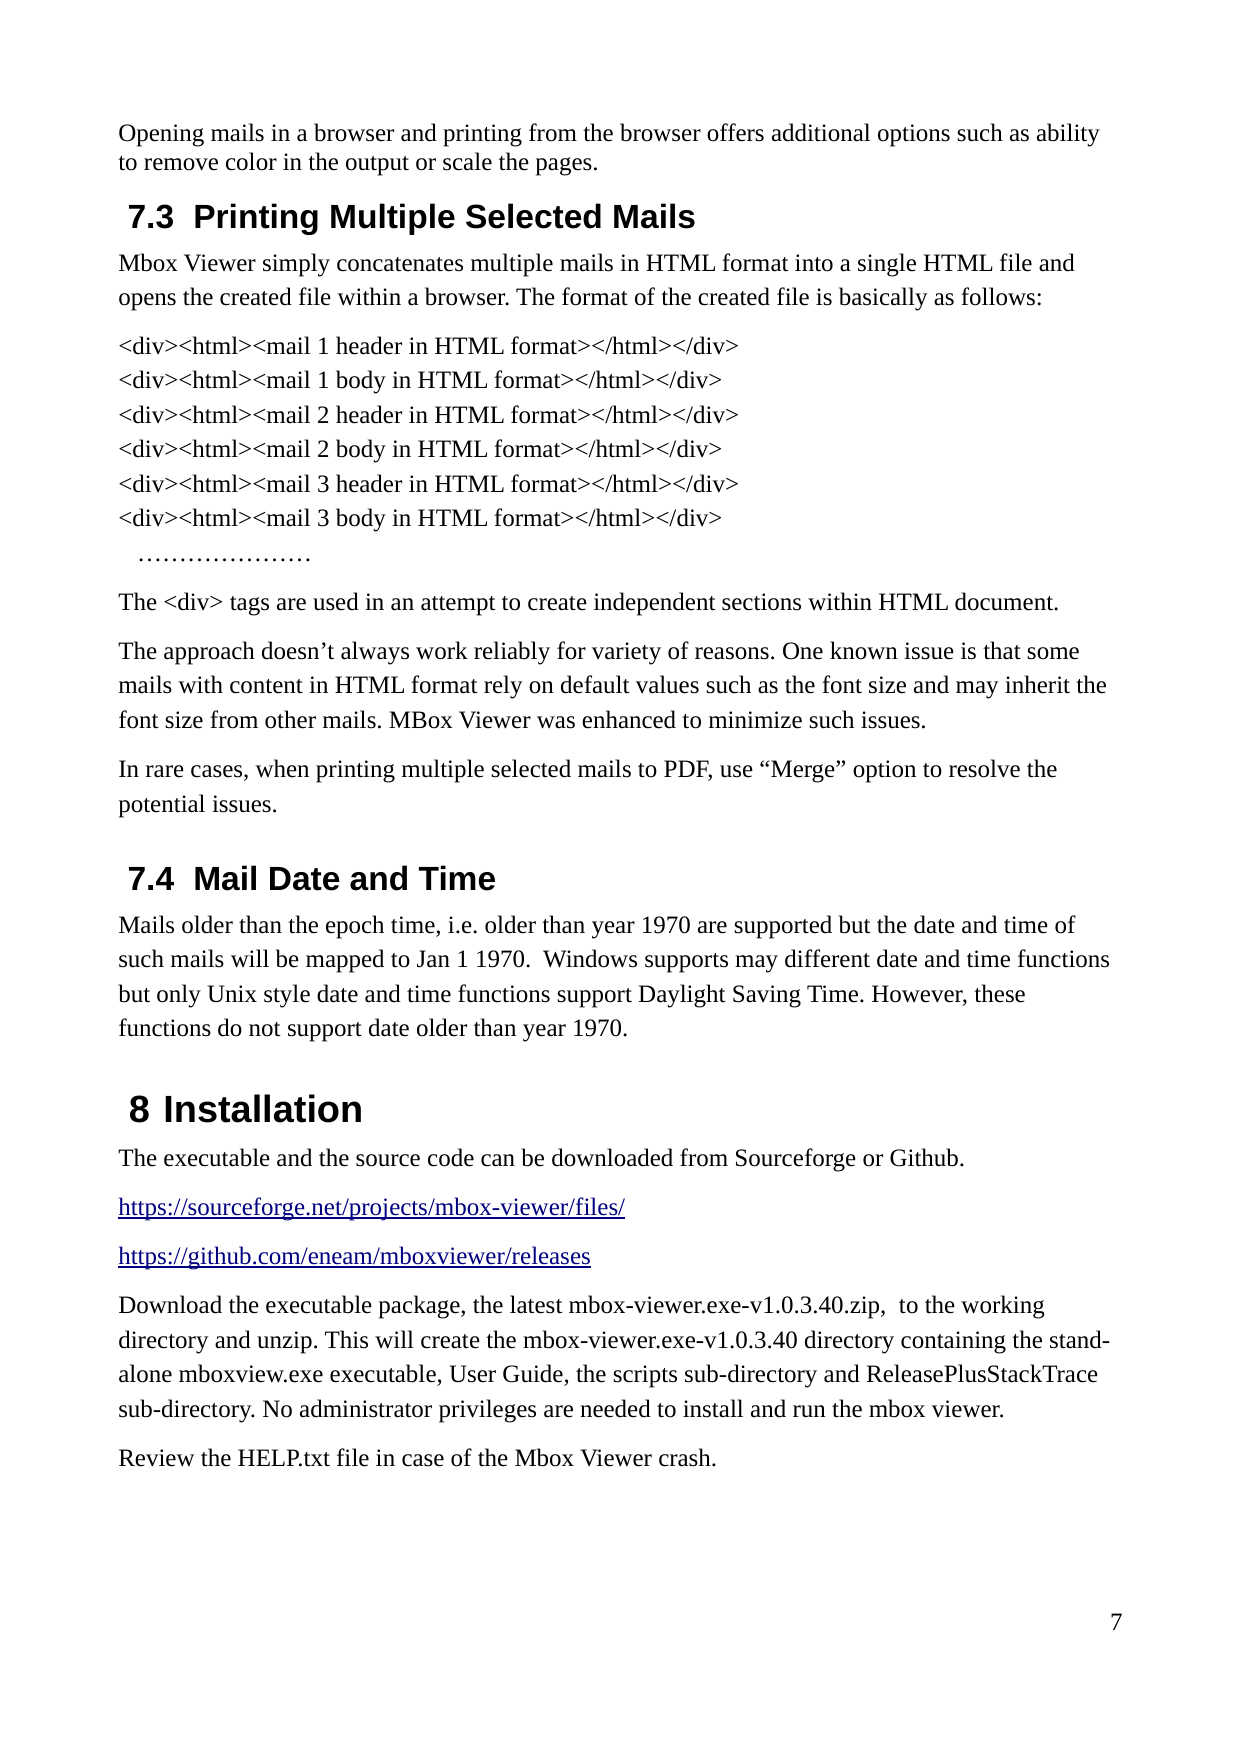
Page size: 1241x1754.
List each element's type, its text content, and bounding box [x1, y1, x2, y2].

text In rare cases, when printing multiple selected mails to PDF, use “Merge” option to resolve the potential issues. [118, 754, 1122, 817]
text Mails older than the epoch time, i.e. older than year 1970 are supported but the date and time of such mails will be mapped to Jan 1 1970. Windows supports may different date and time functions but only Unix style date and time functions support Daylight Saving Time. However, these functions do not support date older than year 1970. [118, 910, 1122, 1042]
subtitle Installation [118, 1087, 1122, 1131]
text https://sourceforge.net/projects/mbox-viewer/files/ [118, 1192, 1122, 1221]
text Review the HELP.txt file in case of the Mbox Viewer crash. [118, 1443, 1122, 1472]
text Opening mails in a browser and printing from the browser offers additional options such as ability to remove color in the output or scale the pages. [118, 118, 1122, 176]
subtitle Mail Date and Time [118, 858, 1122, 897]
text The <div> tags are used in an attempt to create independent sections within HTML document. [118, 587, 1122, 616]
text <div><html><mail 1 header in HTML format></html></div> <div><html><mail 1 body in HTML format></html></div> <div><html><mail 2 header in HTML format></html></div> <div><html><mail 2 body in HTML format></html></div> <div><html><mail 3 header in HTML format></html></div> <div><html><mail 3 body in HTML format></html></div> ………………… [118, 331, 1122, 567]
text The executable and the source code can be downloaded from Sourceforge or Github. [118, 1143, 1122, 1172]
text Download the executable package, the latest mbox-viewer.exe-v1.0.3.40.zip, to the working directory and unzip. This will create the mbox-viewer.exe-v1.0.3.40 directory containing the stand-alone mboxview.exe executable, User Guide, the scripts sub-directory and ReleasePlusStackTrace sub-directory. No administrator privileges are needed to install and run the mbox viewer. [118, 1291, 1122, 1423]
text Mbox Viewer simply concatenates multiple mails in HTML format into a single HTML file and opens the created file within a browser. The format of the created file is basically as follows: [118, 248, 1122, 311]
subtitle Printing Multiple Selected Mails [118, 196, 1122, 235]
text https://github.com/eneam/mboxviewer/releases [118, 1241, 1122, 1270]
text The approach doesn’t always work reliably for variety of reasons. One known issue is that some mails with content in HTML format rely on default values such as the font size and may inherit the font size from other mails. MBox Viewer was enhanced to minimize such issues. [118, 636, 1122, 734]
